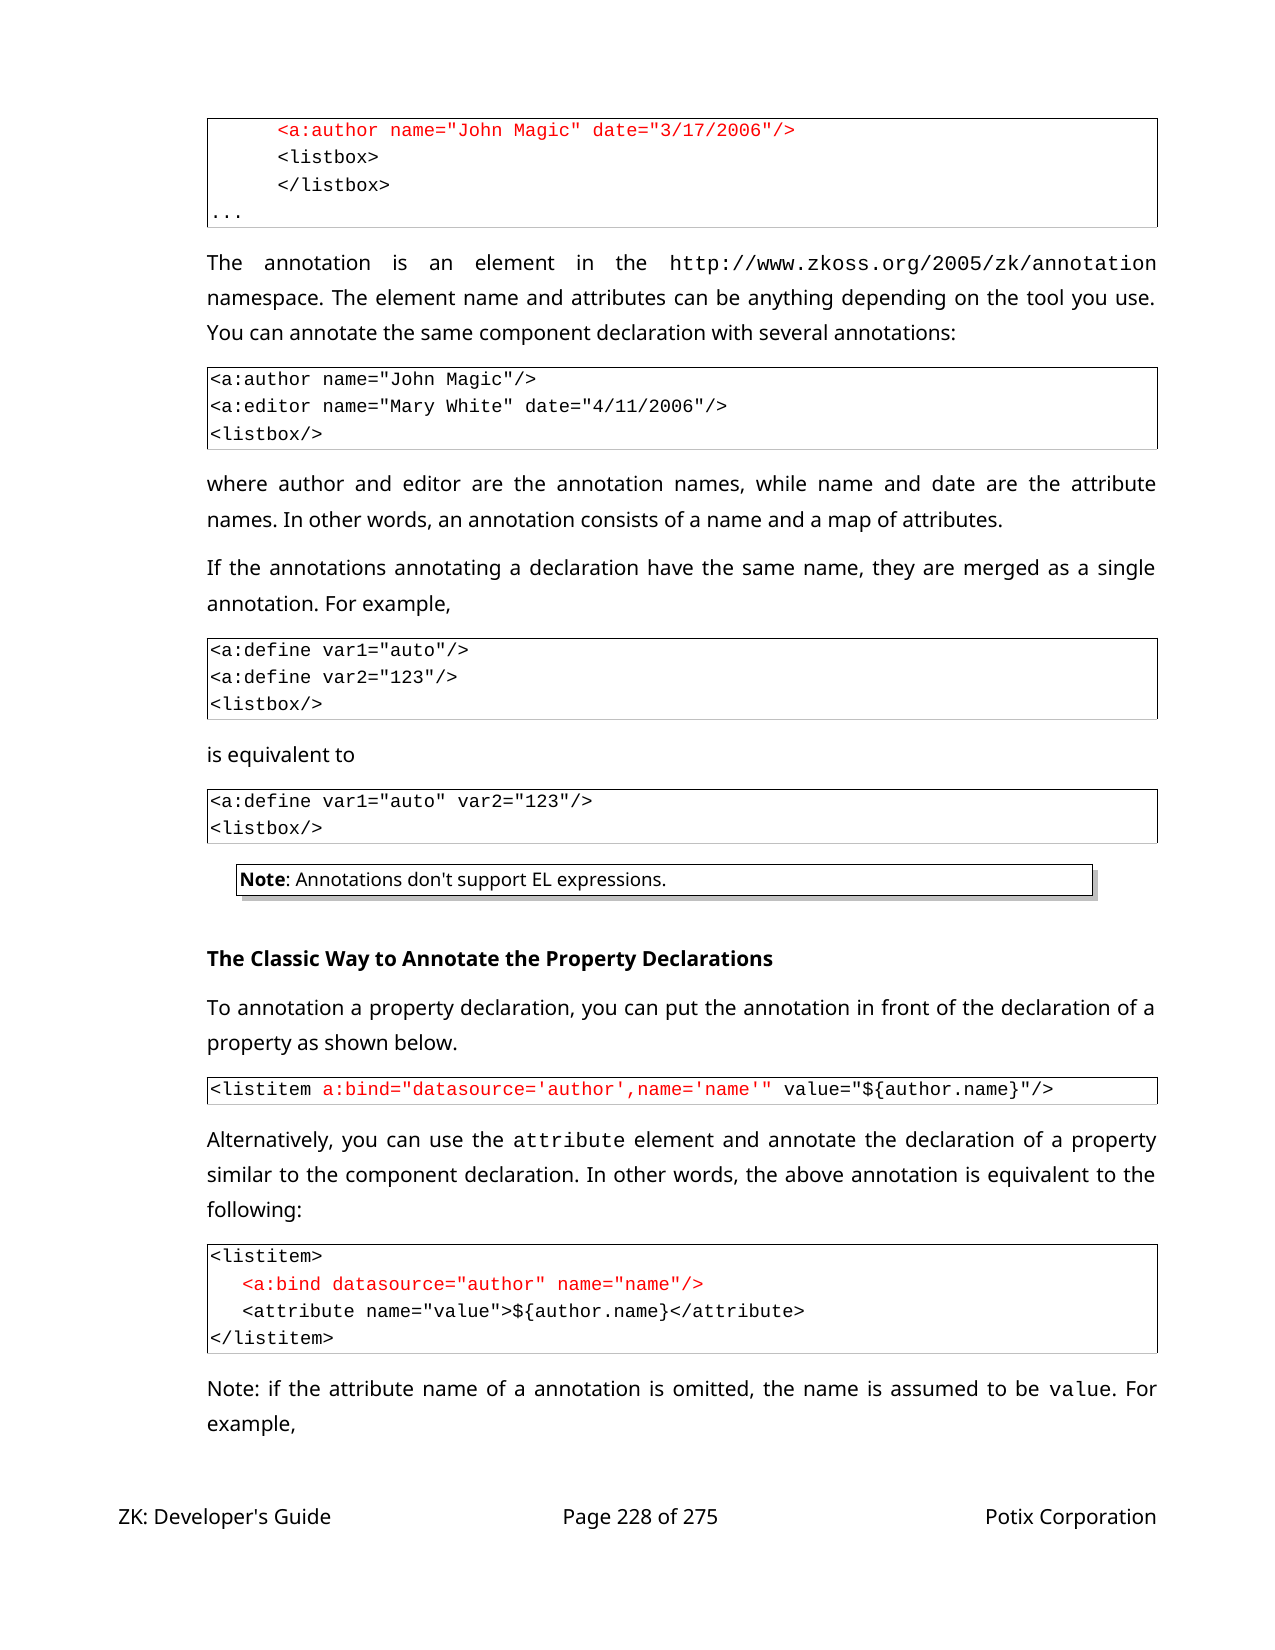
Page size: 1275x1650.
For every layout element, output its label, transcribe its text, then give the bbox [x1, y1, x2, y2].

text is equivalent to [207, 740, 1157, 768]
text <a:bind datasource="author" name="name"/> [208, 1271, 1157, 1296]
subtitle The Classic Way to Annotate the Property Declarations [207, 944, 1157, 972]
text The annotation is an element in the http://www.zkoss.org/2005/zk/annotation namespace. The element name and attributes can be anything depending on the tool you use. You can annotate the same component declaration with several annotations: [207, 248, 1157, 347]
text Note: if the attribute name of a annotation is omitted, the name is assumed to be value. For example, [207, 1374, 1157, 1437]
text <listbox/> [208, 816, 1157, 843]
text </listbox> [208, 172, 1157, 197]
text Alternatively, you can use the attribute element and annotate the declaration of a property similar to the component declaration. In other words, the above annotation is equivalent to the following: [207, 1125, 1157, 1224]
text <a:author name="John Magic"/> [208, 368, 1157, 391]
text <listbox/> [208, 422, 1157, 449]
text <listitem> [208, 1245, 1157, 1268]
text Note: Annotations don't support EL expressions. [237, 865, 1092, 895]
text <a:editor name="Mary White" date="4/11/2006"/> [208, 394, 1157, 419]
text <attribute name="value">${author.name}</attribute> [208, 1299, 1157, 1323]
text To annotation a property declaration, you can put the annotation in front of the declaration of a property as shown below. [207, 993, 1157, 1056]
text <listbox> [208, 145, 1157, 169]
text where author and editor are the annotation names, while name and date are the attribute names. In other words, an annotation consists of a name and a map of attributes. [207, 469, 1157, 533]
text <a:define var1="auto" var2="123"/> [208, 790, 1157, 813]
text </listitem> [208, 1326, 1157, 1353]
text ... [208, 200, 1157, 227]
text <a:author name="John Magic" date="3/17/2006"/> [208, 119, 1157, 142]
text If the annotations annotating a declaration have the same name, they are merged as a single annotation. For example, [207, 553, 1157, 617]
text <listbox/> [208, 692, 1157, 719]
text <a:define var1="auto"/> [208, 639, 1157, 662]
text <listitem a:bind="datasource='author',name='name'" value="${author.name}"/> [208, 1078, 1157, 1104]
text <a:define var2="123"/> [208, 665, 1157, 689]
